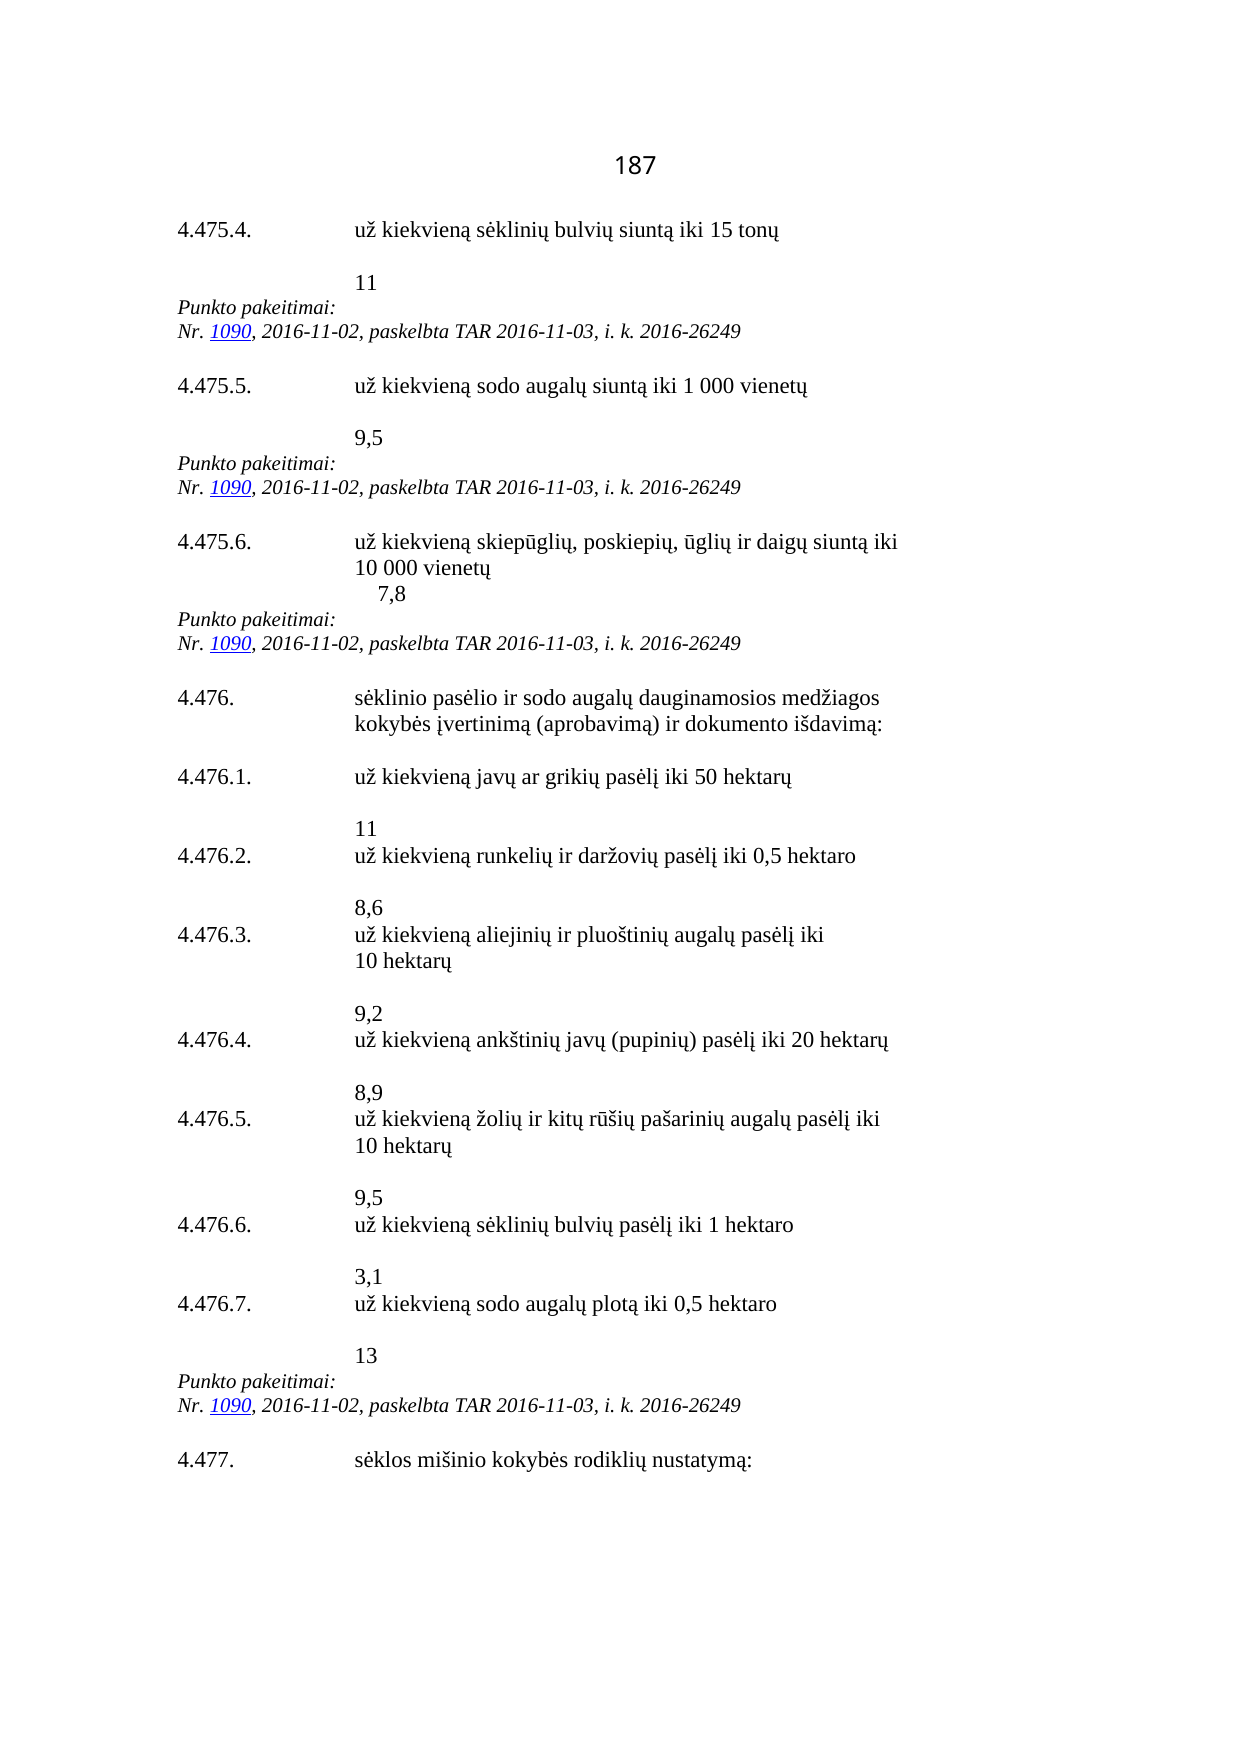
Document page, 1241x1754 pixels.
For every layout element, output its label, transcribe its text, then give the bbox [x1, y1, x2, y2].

text 4.475.6. už kiekvieną skiepūglių, poskiepių, ūglių ir daigų siuntą iki [177, 528, 945, 554]
text Punkto pakeitimai: [177, 295, 1093, 319]
text 4.476.6. už kiekvieną sėklinių bulvių pasėlį iki 1 hektaro 3,1 [177, 1211, 945, 1290]
text Nr. 1090, 2016-11-02, paskelbta TAR 2016-11-03, i. k. 2016-26249 [177, 475, 1093, 499]
text Punkto pakeitimai: [177, 451, 1093, 475]
text Nr. 1090, 2016-11-02, paskelbta TAR 2016-11-03, i. k. 2016-26249 [177, 1393, 1093, 1417]
text Punkto pakeitimai: [177, 1369, 1093, 1393]
text Punkto pakeitimai: [177, 607, 1093, 631]
text 4.476.4. už kiekvieną ankštinių javų (pupinių) pasėlį iki 20 hektarų 8,9 [177, 1026, 945, 1105]
text kokybės įvertinimą (aprobavimą) ir dokumento išdavimą: [354, 710, 945, 763]
text 4.477. sėklos mišinio kokybės rodiklių nustatymą: [177, 1446, 945, 1498]
text 4.475.4. už kiekvieną sėklinių bulvių siuntą iki 15 tonų 11 [177, 216, 945, 295]
text 4.476.5. už kiekvieną žolių ir kitų rūšių pašarinių augalų pasėlį iki [177, 1105, 945, 1132]
text 10 hektarų 9,2 [354, 947, 945, 1026]
text 4.476.3. už kiekvieną aliejinių ir pluoštinių augalų pasėlį iki [177, 921, 945, 947]
text 10 000 vienetų 7,8 [354, 554, 945, 607]
text 4.476.7. už kiekvieną sodo augalų plotą iki 0,5 hektaro 13 [177, 1290, 945, 1369]
text 4.476. sėklinio pasėlio ir sodo augalų dauginamosios medžiagos [177, 684, 945, 710]
text 10 hektarų 9,5 [354, 1132, 945, 1211]
text 4.475.5. už kiekvieną sodo augalų siuntą iki 1 000 vienetų 9,5 [177, 372, 945, 451]
text Nr. 1090, 2016-11-02, paskelbta TAR 2016-11-03, i. k. 2016-26249 [177, 319, 1093, 343]
text 4.476.2. už kiekvieną runkelių ir daržovių pasėlį iki 0,5 hektaro 8,6 [177, 842, 945, 921]
text Nr. 1090, 2016-11-02, paskelbta TAR 2016-11-03, i. k. 2016-26249 [177, 631, 1093, 655]
text 4.476.1. už kiekvieną javų ar grikių pasėlį iki 50 hektarų 11 [177, 763, 945, 842]
